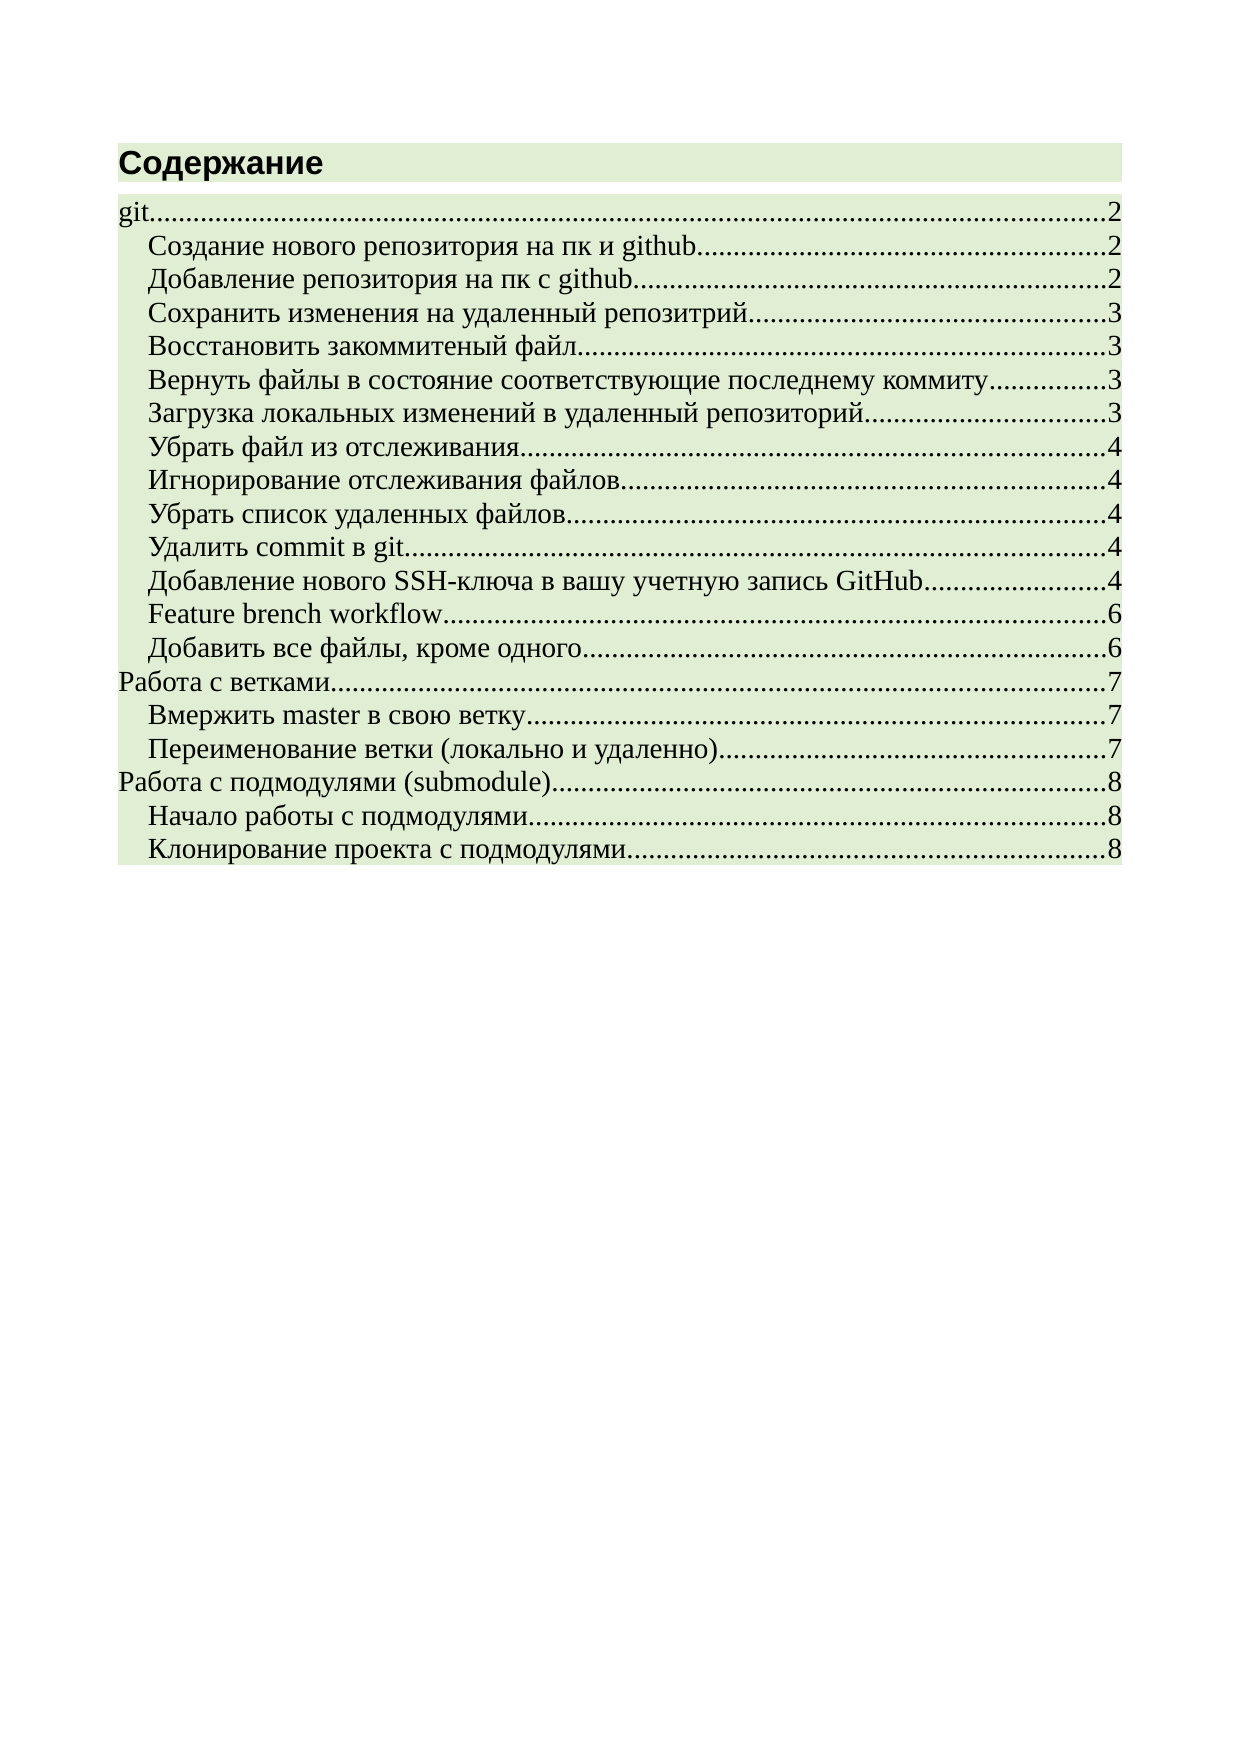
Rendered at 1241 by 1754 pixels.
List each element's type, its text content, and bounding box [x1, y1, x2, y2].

text Создание нового репозитория на пк и github 2 [148, 228, 1122, 261]
text git 2 [118, 194, 1122, 228]
text Убрать файл из отслеживания 4 [148, 429, 1122, 462]
text Переименование ветки (локально и удаленно) 7 [148, 731, 1122, 764]
text Вернуть файлы в состояние соответствующие последнему коммиту 3 [148, 362, 1122, 395]
text Добавление репозитория на пк с github 2 [148, 261, 1122, 295]
text Загрузка локальных изменений в удаленный репозиторий 3 [148, 395, 1122, 429]
text Добавить все файлы, кроме одного 6 [148, 630, 1122, 664]
text Работа с подмодулями (submodule) 8 [118, 764, 1122, 798]
text Клонирование проекта с подмодулями 8 [148, 831, 1122, 865]
subtitle Содержание [118, 143, 1122, 182]
text Удалить commit в git 4 [148, 529, 1122, 563]
text Работа с ветками 7 [118, 664, 1122, 697]
text Начало работы с подмодулями 8 [148, 798, 1122, 831]
text Добавление нового SSH-ключа в вашу учетную запись GitHub 4 [148, 563, 1122, 597]
text Восстановить закоммитеный файл 3 [148, 328, 1122, 362]
text Сохранить изменения на удаленный репозитрий 3 [148, 295, 1122, 328]
text Игнорирование отслеживания файлов 4 [148, 462, 1122, 496]
text Убрать список удаленных файлов 4 [148, 496, 1122, 529]
text Feature brench workflow 6 [148, 597, 1122, 630]
text Вмержить master в свою ветку 7 [148, 697, 1122, 731]
